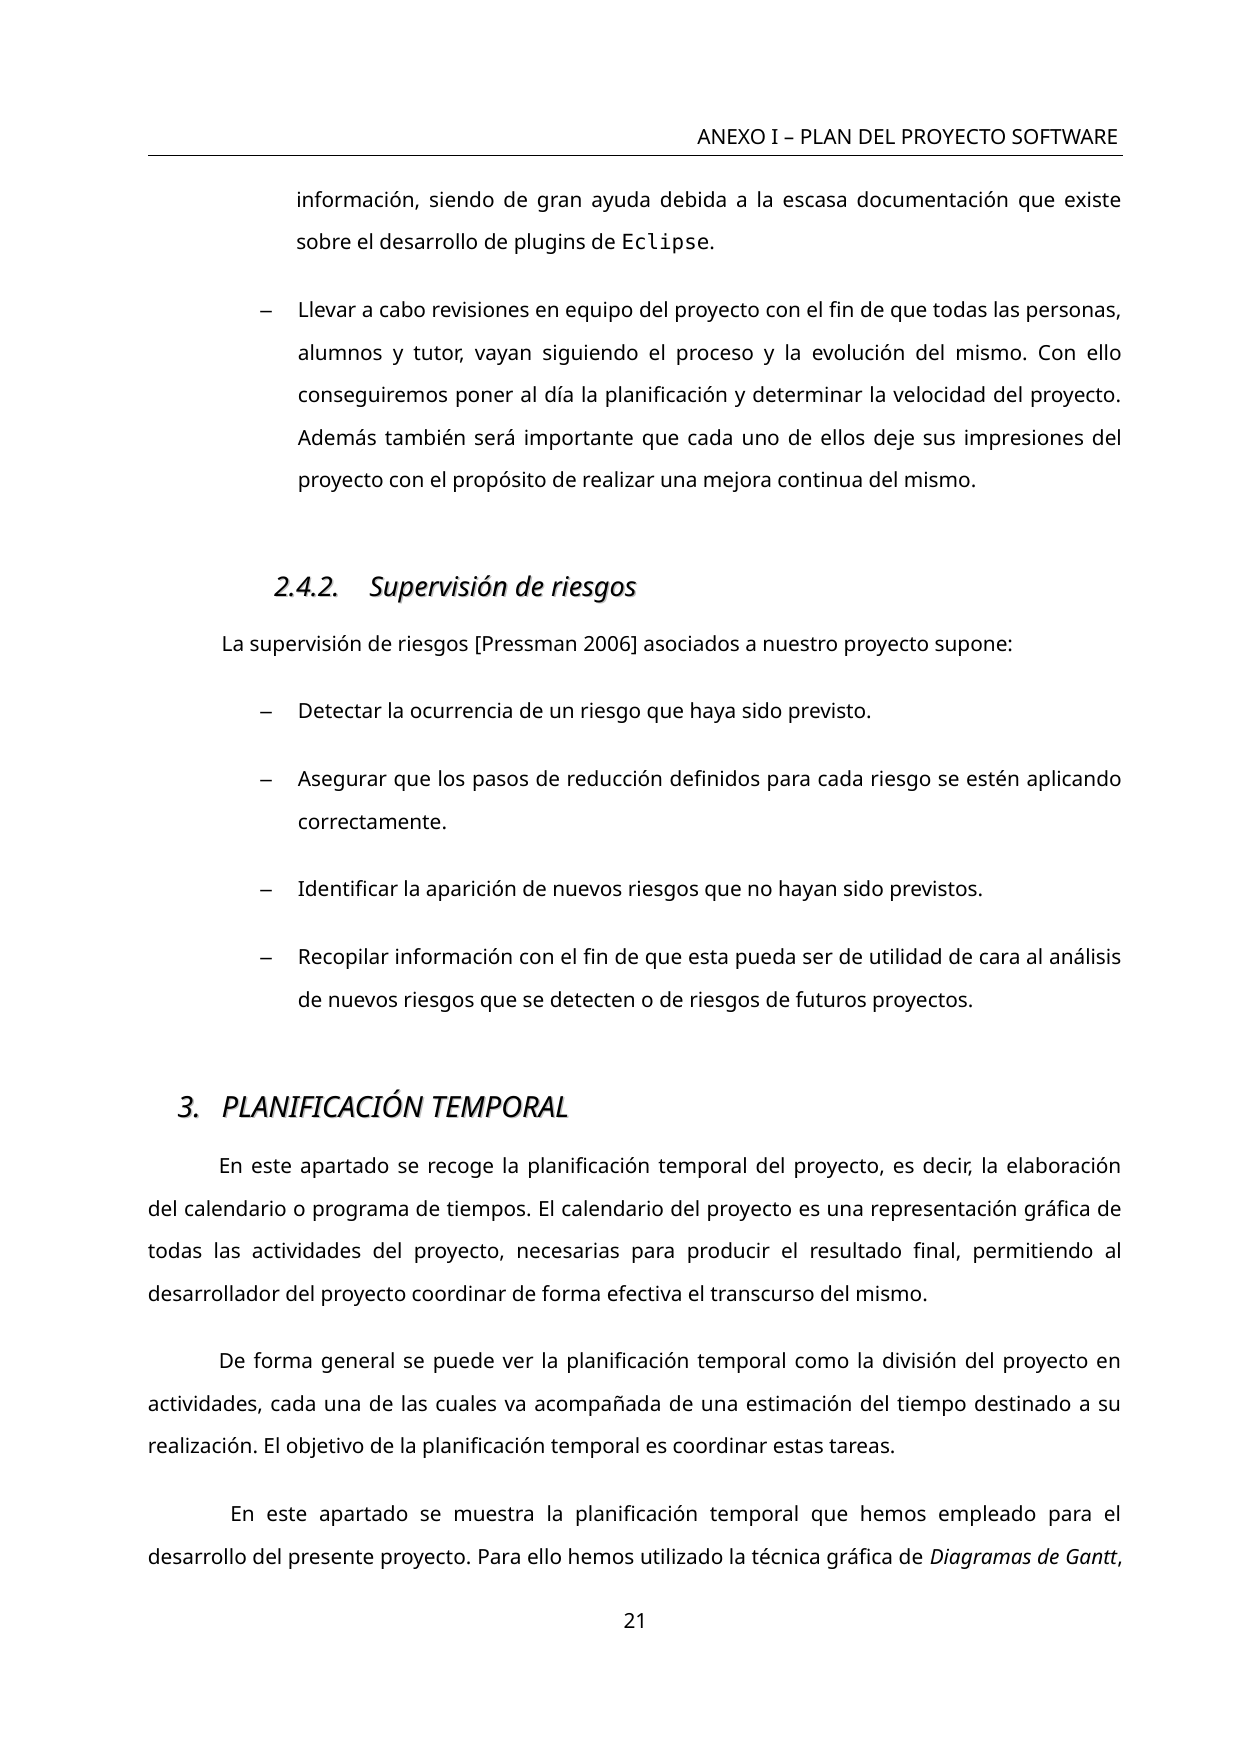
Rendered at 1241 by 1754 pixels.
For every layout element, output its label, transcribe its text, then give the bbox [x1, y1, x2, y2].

text La supervisión de riesgos [Pressman 2006] asociados a nuestro proyecto supone: [148, 629, 1123, 657]
list Identificar la aparición de nuevos riesgos que no hayan sido previstos. [260, 874, 1123, 903]
subtitle Supervisión de riesgos [339, 567, 1123, 604]
text En este apartado se muestra la planificación temporal que hemos empleado para el desarrollo del presente proyecto. Para ello hemos utilizado la técnica gráfica de Diagramas de Gantt, [148, 1499, 1123, 1570]
subtitle PLANIFICACIÓN TEMPORAL [177, 1086, 1123, 1126]
text En este apartado se recoge la planificación temporal del proyecto, es decir, la elaboración del calendario o programa de tiempos. El calendario del proyecto es una representación gráfica de todas las actividades del proyecto, necesarias para producir el resultado final, permitiendo al desarrollador del proyecto coordinar de forma efectiva el transcurso del mismo. [148, 1151, 1123, 1307]
list Recopilar información con el fin de que esta pueda ser de utilidad de cara al análisis de nuevos riesgos que se detecten o de riesgos de futuros proyectos. [260, 942, 1123, 1013]
list Llevar a cabo revisiones en equipo del proyecto con el fin de que todas las personas, alumnos y tutor, vayan siguiendo el proceso y la evolución del mismo. Con ello conseguiremos poner al día la planificación y determinar la velocidad del proyecto. Además también será importante que cada uno de ellos deje sus impresiones del proyecto con el propósito de realizar una mejora continua del mismo. [260, 295, 1123, 494]
text De forma general se puede ver la planificación temporal como la división del proyecto en actividades, cada una de las cuales va acompañada de una estimación del tiempo destinado a su realización. El objetivo de la planificación temporal es coordinar estas tareas. [148, 1346, 1123, 1460]
list Detectar la ocurrencia de un riesgo que haya sido previsto. [260, 697, 1123, 725]
list información, siendo de gran ayuda debida a la escasa documentación que existe sobre el desarrollo de plugins de Eclipse. [254, 185, 1123, 256]
list Asegurar que los pasos de reducción definidos para cada riesgo se estén aplicando correctamente. [260, 764, 1123, 835]
